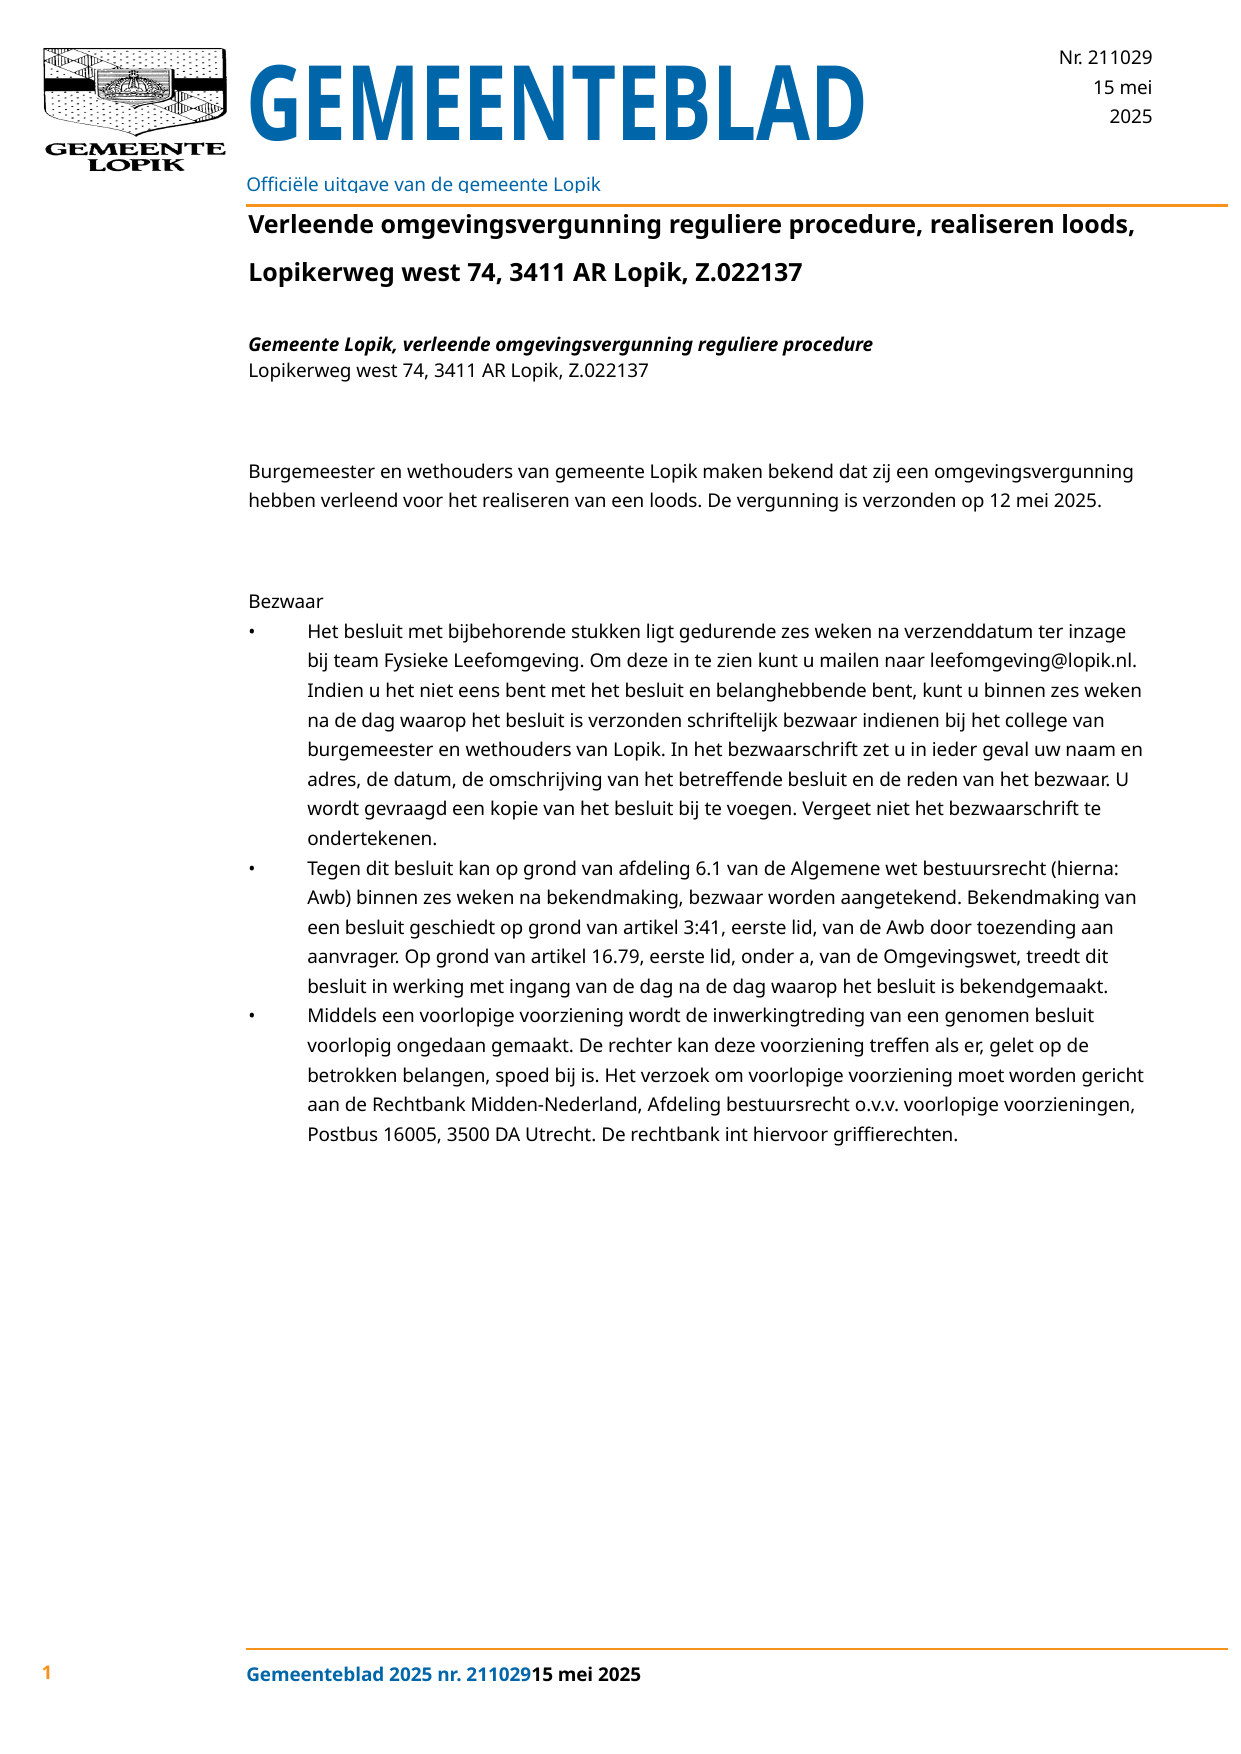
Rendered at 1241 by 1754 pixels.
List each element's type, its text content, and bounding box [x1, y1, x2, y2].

list Middels een voorlopige voorziening wordt de inwerkingtreding van een genomen besluit voorlopig ongedaan gemaakt. De rechter kan deze voorziening treffen als er, gelet op de betrokken belangen, spoed bij is. Het verzoek om voorlopige voorziening moet worden gericht aan de Rechtbank Midden-Nederland, Afdeling bestuursrecht o.v.v. voorlopige voorzieningen, Postbus 16005, 3500 DA Utrecht. De rechtbank int hiervoor griffierechten. [248, 1003, 1152, 1147]
picture [41, 47, 231, 172]
text Lopikerweg west 74, 3411 AR Lopik, Z.022137 [248, 357, 1152, 383]
text Verleende omgevingsvergunning reguliere procedure, realiseren loods, Lopikerweg west 74, 3411 AR Lopik, Z.022137 [248, 207, 1152, 288]
text Burgemeester en wethouders van gemeente Lopik maken bekend dat zij een omgevingsvergunning hebben verleend voor het realiseren van een loods. De vergunning is verzonden op 12 mei 2025. [248, 458, 1152, 513]
text Bezwaar [248, 588, 1152, 614]
text Gemeente Lopik, verleende omgevingsvergunning reguliere procedure [248, 331, 1152, 357]
list Het besluit met bijbehorende stukken ligt gedurende zes weken na verzenddatum ter inzage bij team Fysieke Leefomgeving. Om deze in te zien kunt u mailen naar leefomgeving@lopik.nl. Indien u het niet eens bent met het besluit en belanghebbende bent, kunt u binnen zes weken na de dag waarop het besluit is verzonden schriftelijk bezwaar indienen bij het college van burgemeester en wethouders van Lopik. In het bezwaarschrift zet u in ieder geval uw naam en adres, de datum, de omschrijving van het betreffende besluit en de reden van het bezwaar. U wordt gevraagd een kopie van het besluit bij te voegen. Vergeet niet het bezwaarschrift te ondertekenen. [248, 618, 1152, 851]
list Tegen dit besluit kan op grond van afdeling 6.1 van de Algemene wet bestuursrecht (hierna: Awb) binnen zes weken na bekendmaking, bezwaar worden aangetekend. Bekendmaking van een besluit geschiedt op grond van artikel 3:41, eerste lid, van de Awb door toezending aan aanvrager. Op grond van artikel 16.79, eerste lid, onder a, van de Omgevingswet, treedt dit besluit in werking met ingang van de dag na de dag waarop het besluit is bekendgemaakt. [248, 855, 1152, 999]
